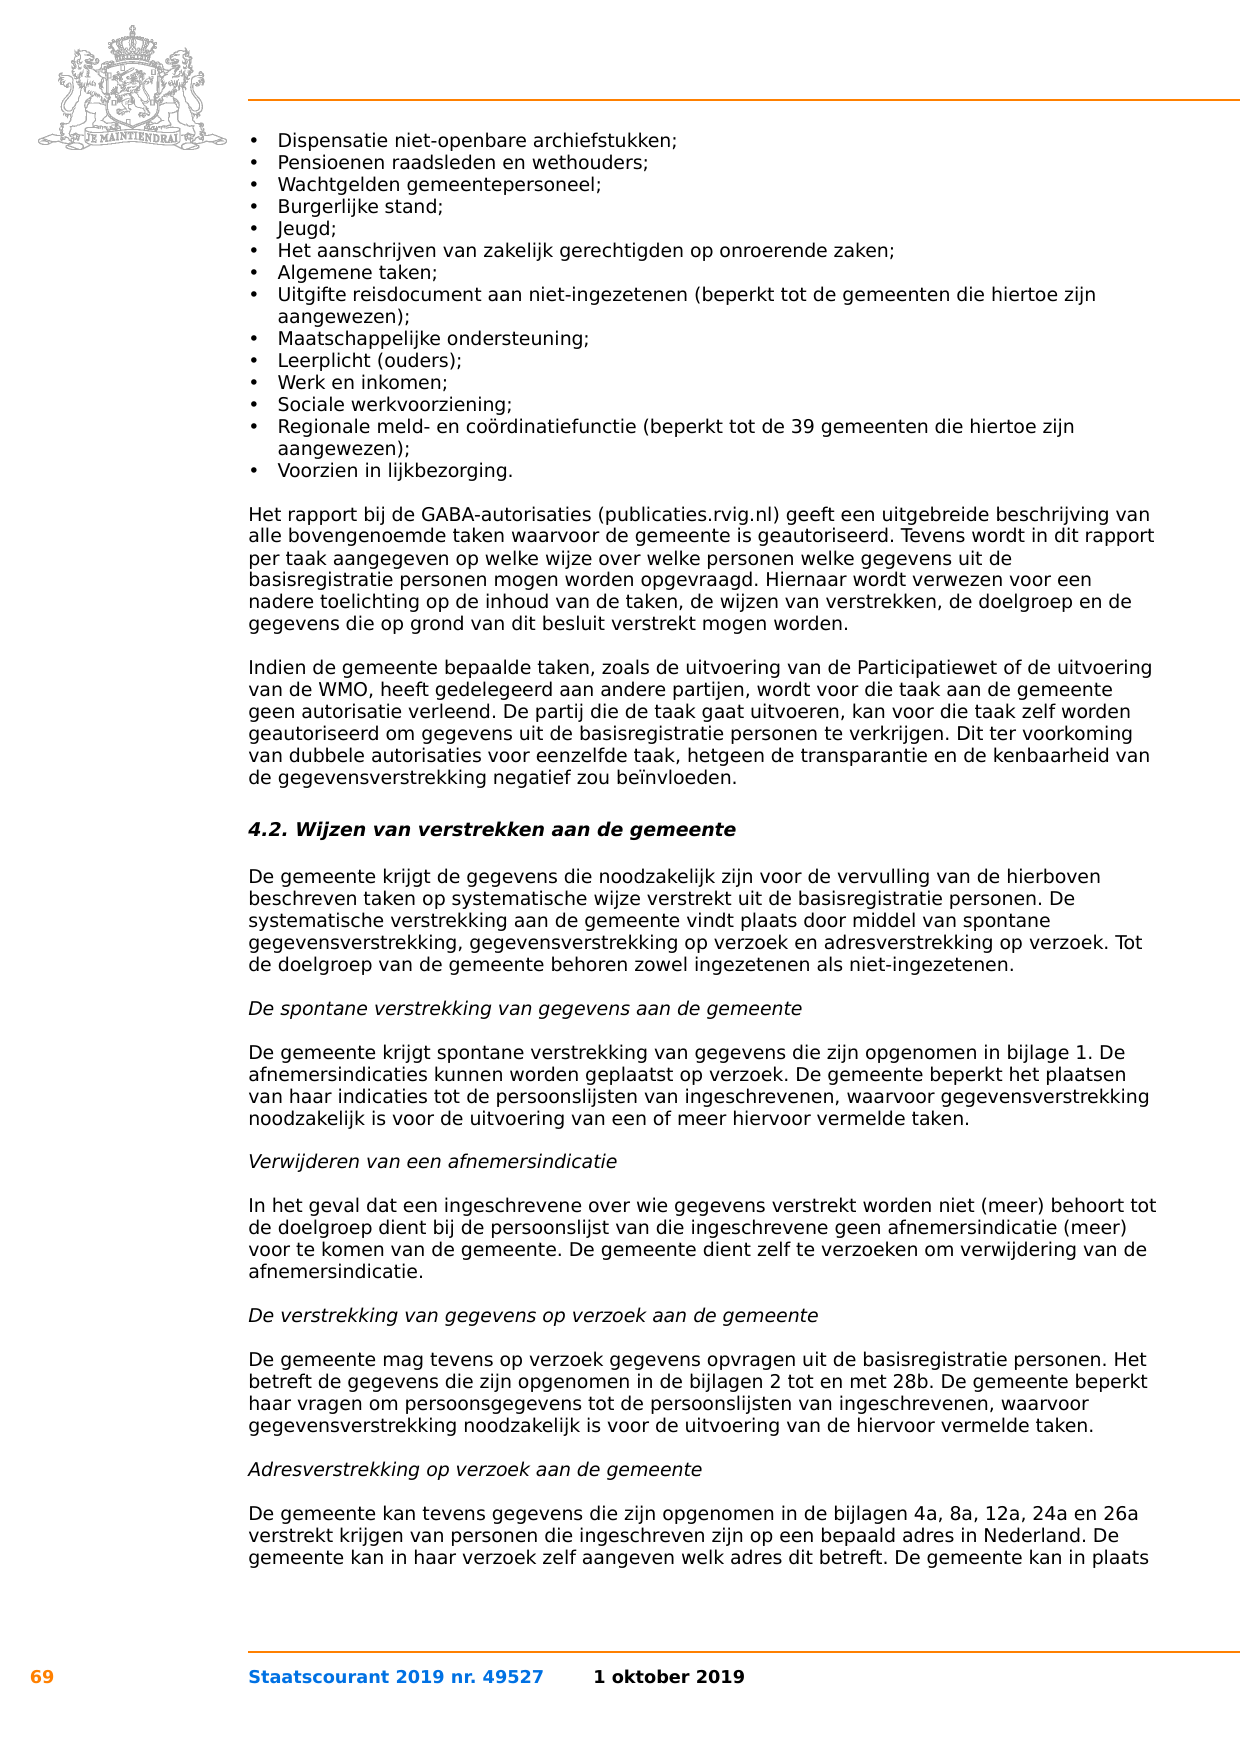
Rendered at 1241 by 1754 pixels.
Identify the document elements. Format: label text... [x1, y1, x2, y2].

text De gemeente mag tevens op verzoek gegevens opvragen uit de basisregistratie personen. Het betreft de gegevens die zijn opgenomen in de bijlagen 2 tot en met 28b. De gemeente beperkt haar vragen om persoonsgegevens tot de persoonslijsten van ingeschrevenen, waarvoor gegevensverstrekking noodzakelijk is voor de uitvoering van de hiervoor vermelde taken. [248, 1349, 1163, 1437]
text • Het aanschrijven van zakelijk gerechtigden op onroerende zaken; [248, 240, 1163, 262]
text • Algemene taken; [248, 262, 1163, 284]
text • Maatschappelijke ondersteuning; [248, 328, 1163, 350]
text Indien de gemeente bepaalde taken, zoals de uitvoering van de Participatiewet of de uitvoering van de WMO, heeft gedelegeerd aan andere partijen, wordt voor die taak aan de gemeente geen autorisatie verleend. De partij die de taak gaat uitvoeren, kan voor die taak zelf worden geautoriseerd om gegevens uit de basisregistratie personen te verkrijgen. Dit ter voorkoming van dubbele autorisaties voor eenzelfde taak, hetgeen de transparantie en de kenbaarheid van de gegevensverstrekking negatief zou beïnvloeden. [248, 657, 1163, 789]
text • Jeugd; [248, 218, 1163, 240]
text • Uitgifte reisdocument aan niet-ingezetenen (beperkt tot de gemeenten die hiertoe zijn aangewezen); [248, 284, 1163, 328]
subtitle Adresverstrekking op verzoek aan de gemeente [248, 1459, 1163, 1481]
subtitle De spontane verstrekking van gegevens aan de gemeente [248, 998, 1163, 1020]
subtitle De verstrekking van gegevens op verzoek aan de gemeente [248, 1305, 1163, 1327]
subtitle Verwijderen van een afnemersindicatie [248, 1151, 1163, 1173]
text Het rapport bij de GABA-autorisaties (publicaties.rvig.nl) geeft een uitgebreide beschrijving van alle bovengenoemde taken waarvoor de gemeente is geautoriseerd. Tevens wordt in dit rapport per taak aangegeven op welke wijze over welke personen welke gegevens uit de basisregistratie personen mogen worden opgevraagd. Hiernaar wordt verwezen voor een nadere toelichting op de inhoud van de taken, de wijzen van verstrekken, de doelgroep en de gegevens die op grond van dit besluit verstrekt mogen worden. [248, 503, 1163, 635]
text • Leerplicht (ouders); [248, 350, 1163, 372]
text • Burgerlijke stand; [248, 196, 1163, 218]
text De gemeente krijgt de gegevens die noodzakelijk zijn voor de vervulling van de hierboven beschreven taken op systematische wijze verstrekt uit de basisregistratie personen. De systematische verstrekking aan de gemeente vindt plaats door middel van spontane gegevensverstrekking, gegevensverstrekking op verzoek en adresverstrekking op verzoek. Tot de doelgroep van de gemeente behoren zowel ingezetenen als niet-ingezetenen. [248, 866, 1163, 976]
text • Wachtgelden gemeentepersoneel; [248, 174, 1163, 196]
text De gemeente kan tevens gegevens die zijn opgenomen in de bijlagen 4a, 8a, 12a, 24a en 26a verstrekt krijgen van personen die ingeschreven zijn op een bepaald adres in Nederland. De gemeente kan in haar verzoek zelf aangeven welk adres dit betreft. De gemeente kan in plaats [248, 1503, 1163, 1568]
text • Regionale meld- en coördinatiefunctie (beperkt tot de 39 gemeenten die hiertoe zijn aangewezen); [248, 416, 1163, 459]
text • Dispensatie niet-openbare archiefstukken; [248, 130, 1163, 152]
text De gemeente krijgt spontane verstrekking van gegevens die zijn opgenomen in bijlage 1. De afnemersindicaties kunnen worden geplaatst op verzoek. De gemeente beperkt het plaatsen van haar indicaties tot de persoonslijsten van ingeschrevenen, waarvoor gegevensverstrekking noodzakelijk is voor de uitvoering van een of meer hiervoor vermelde taken. [248, 1042, 1163, 1129]
text • Voorzien in lijkbezorging. [248, 459, 1163, 482]
text • Pensioenen raadsleden en wethouders; [248, 152, 1163, 174]
subtitle 4.2. Wijzen van verstrekken aan de gemeente [248, 819, 1163, 841]
text • Sociale werkvoorziening; [248, 394, 1163, 416]
text • Werk en inkomen; [248, 372, 1163, 394]
text In het geval dat een ingeschrevene over wie gegevens verstrekt worden niet (meer) behoort tot de doelgroep dient bij de persoonslijst van die ingeschrevene geen afnemersindicatie (meer) voor te komen van de gemeente. De gemeente dient zelf te verzoeken om verwijdering van de afnemersindicatie. [248, 1195, 1163, 1283]
picture [38, 25, 227, 150]
